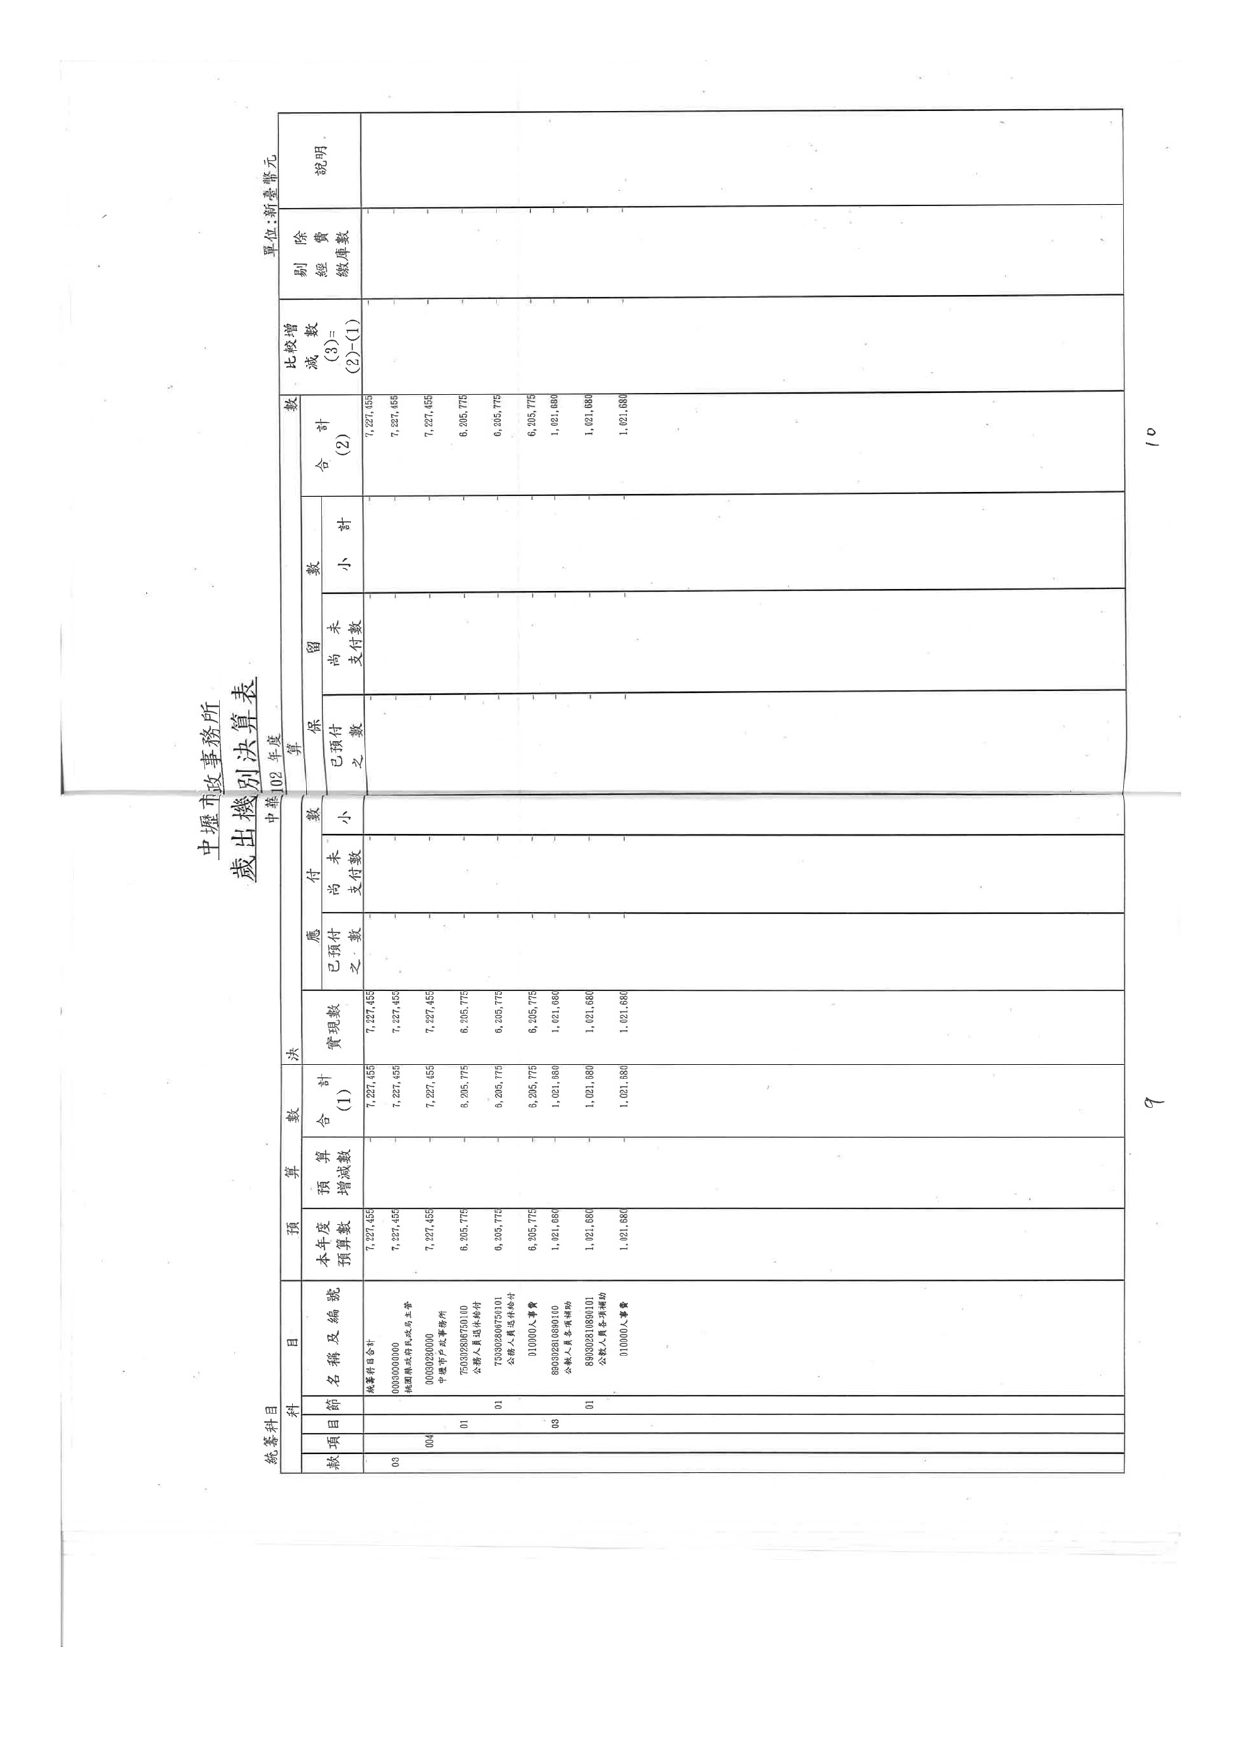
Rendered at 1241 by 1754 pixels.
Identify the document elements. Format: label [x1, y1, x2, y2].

picture [59, 60, 1182, 1647]
